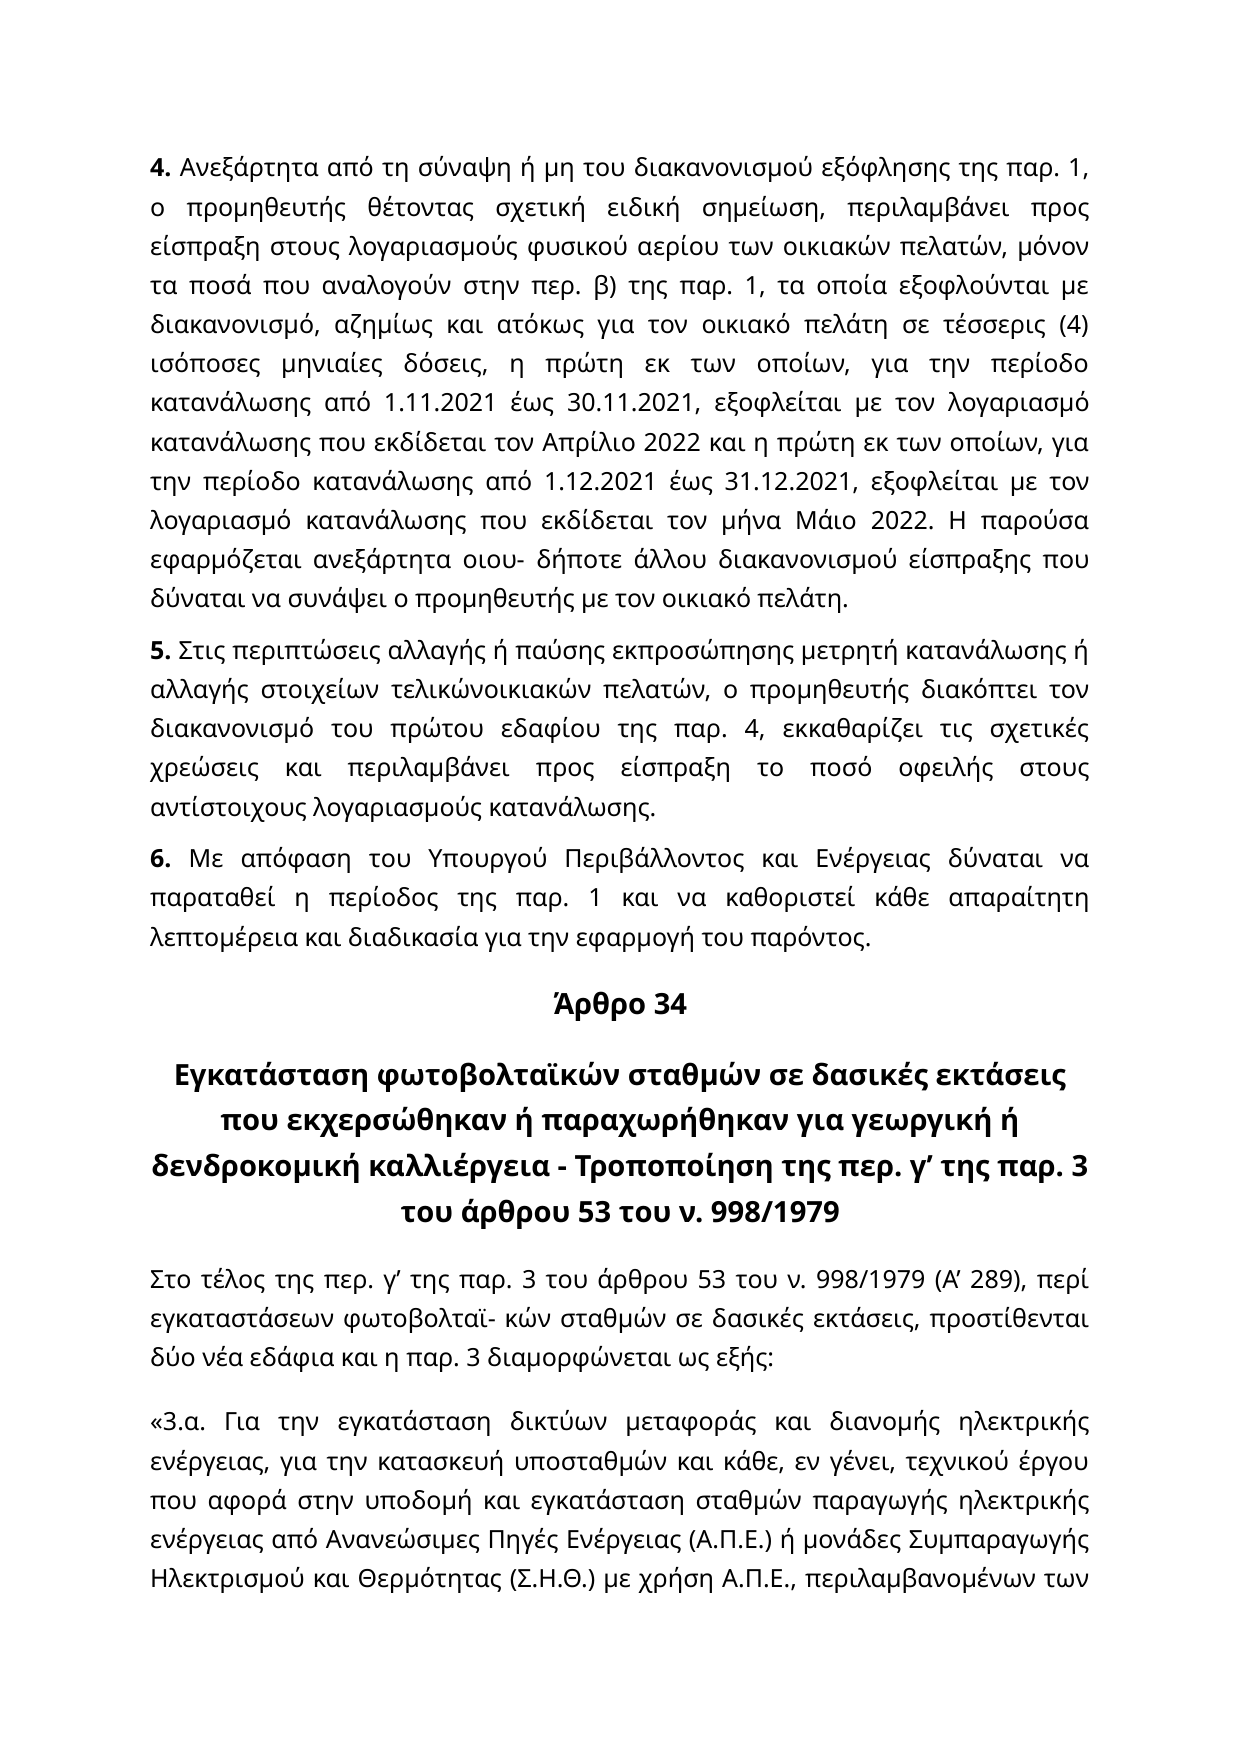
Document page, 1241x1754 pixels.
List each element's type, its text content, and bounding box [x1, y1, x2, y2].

subtitle Άρθρο 34 [150, 983, 1090, 1023]
text «3.α. Για την εγκατάσταση δικτύων μεταφοράς και διανομής ηλεκτρικής ενέργειας, για την κατασκευή υποσταθμών και κάθε, εν γένει, τεχνικού έργου που αφορά στην υποδομή και εγκατάσταση σταθμών παραγωγής ηλεκτρικής ενέργειας από Ανανεώσιμες Πηγές Ενέργειας (Α.Π.Ε.) ή μονάδες Συμπαραγωγής Ηλεκτρισμού και Θερμότητας (Σ.Η.Θ.) με χρήση Α.Π.Ε., περιλαμβανομένων των [150, 1404, 1090, 1595]
text 4. Ανεξάρτητα από τη σύναψη ή μη του διακανονισμού εξόφλησης της παρ. 1, ο προμηθευτής θέτοντας σχετική ειδική σημείωση, περιλαμβάνει προς είσπραξη στους λογαριασμούς φυσικού αερίου των οικιακών πελατών, μόνον τα ποσά που αναλογούν στην περ. β) της παρ. 1, τα οποία εξοφλούνται με διακανονισμό, αζημίως και ατόκως για τον οικιακό πελάτη σε τέσσερις (4) ισόποσες μηνιαίες δόσεις, η πρώτη εκ των οποίων, για την περίοδο κατανάλωσης από 1.11.2021 έως 30.11.2021, εξοφλείται με τον λογαριασμό κατανάλωσης που εκδίδεται τον Απρίλιο 2022 και η πρώτη εκ των οποίων, για την περίοδο κατανάλωσης από 1.12.2021 έως 31.12.2021, εξοφλείται με τον λογαριασμό κατανάλωσης που εκδίδεται τον μήνα Μάιο 2022. Η παρούσα εφαρμόζεται ανεξάρτητα οιου- δήποτε άλλου διακανονισμού είσπραξης που δύναται να συνάψει ο προμηθευτής με τον οικιακό πελάτη. [150, 150, 1090, 615]
text 5. Στις περιπτώσεις αλλαγής ή παύσης εκπροσώπησης μετρητή κατανάλωσης ή αλλαγής στοιχείων τελικώνοικιακών πελατών, ο προμηθευτής διακόπτει τον διακανονισμό του πρώτου εδαφίου της παρ. 4, εκκαθαρίζει τις σχετικές χρεώσεις και περιλαμβάνει προς είσπραξη το ποσό οφειλής στους αντίστοιχους λογαριασμούς κατανάλωσης. [150, 632, 1090, 823]
text Στο τέλος της περ. γ’ της παρ. 3 του άρθρου 53 του ν. 998/1979 (Α’ 289), περί εγκαταστάσεων φωτοβολταϊ- κών σταθμών σε δασικές εκτάσεις, προστίθενται δύο νέα εδάφια και η παρ. 3 διαμορφώνεται ως εξής: [150, 1261, 1090, 1374]
text 6. Με απόφαση του Υπουργού Περιβάλλοντος και Ενέργειας δύναται να παραταθεί η περίοδος της παρ. 1 και να καθοριστεί κάθε απαραίτητη λεπτομέρεια και διαδικασία για την εφαρμογή του παρόντος. [150, 841, 1090, 953]
subtitle Εγκατάσταση φωτοβολταϊκών σταθμών σε δασικές εκτάσεις που εκχερσώθηκαν ή παραχωρήθηκαν για γεωργική ή δενδροκομική καλλιέργεια - Τροποποίηση της περ. γ’ της παρ. 3 του άρθρου 53 του ν. 998/1979 [150, 1054, 1090, 1231]
